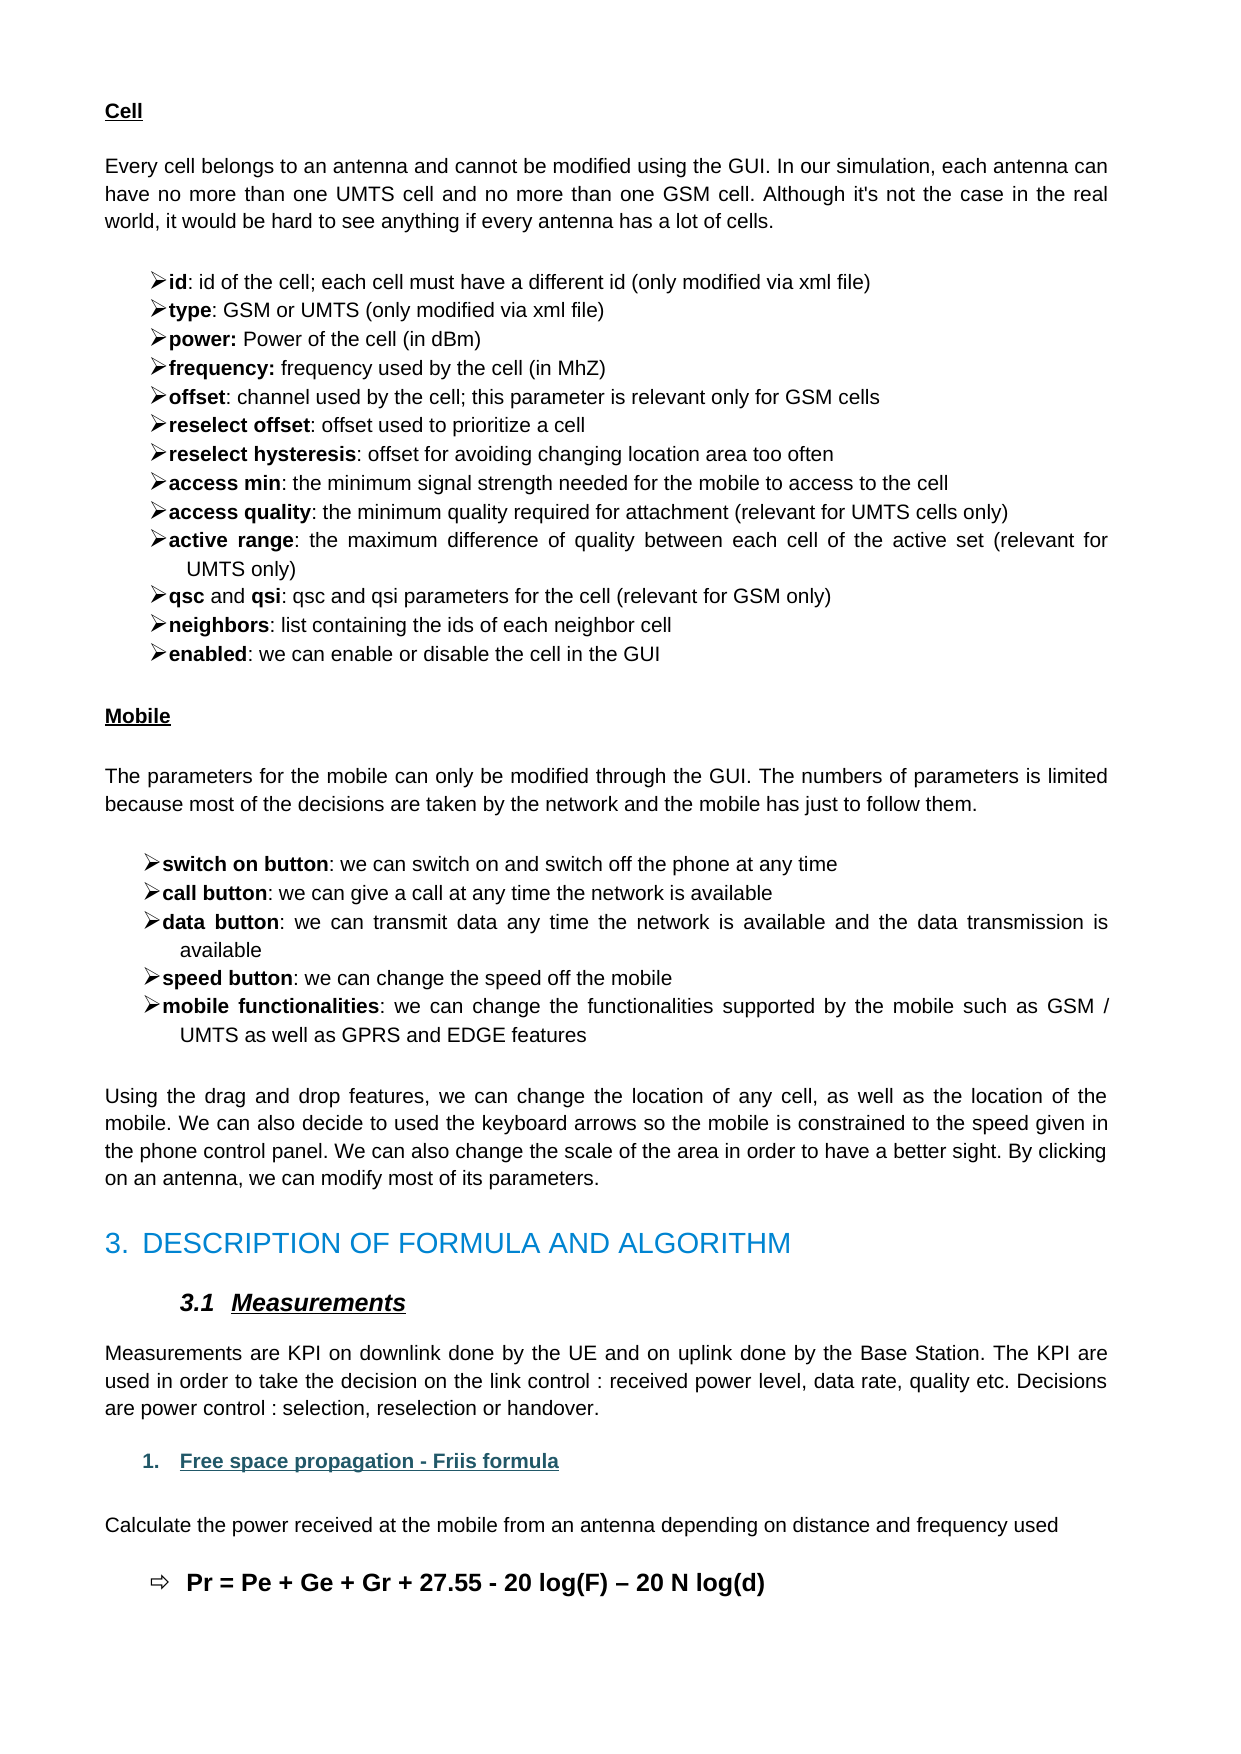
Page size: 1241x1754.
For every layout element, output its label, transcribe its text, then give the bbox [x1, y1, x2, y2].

list enabled: we can enable or disable the cell in the GUI [149, 642, 1110, 667]
text Calculate the power received at the mobile from an antenna depending on distance and frequency used [104, 1513, 1110, 1537]
list power: Power of the cell (in dBm) [149, 327, 1110, 352]
list call button: we can give a call at any time the network is available [142, 881, 1110, 906]
list access min: the minimum signal strength needed for the mobile to access to the cell [149, 471, 1110, 496]
text Using the drag and drop features, we can change the location of any cell, as well as the location of the mobile. We can also decide to used the keyboard arrows so the mobile is constrained to the speed given in the phone control panel. We can also change the scale of the area in order to have a better sight. By clicking on an antenna, we can modify most of its parameters. [104, 1083, 1110, 1190]
list qsc and qsi: qsc and qsi parameters for the cell (relevant for GSM only) [149, 584, 1110, 609]
subtitle Measurements [179, 1287, 1110, 1316]
text Measurements are KPI on downlink done by the UE and on uplink done by the Base Station. The KPI are used in order to take the decision on the link control : received power level, data rate, quality etc. Decisions are power control : selection, reselection or handover. [104, 1341, 1110, 1420]
list data button: we can transmit data any time the network is available and the data transmission is available [142, 909, 1110, 962]
subtitle Free space propagation - Friis formula [142, 1449, 1110, 1473]
list switch on button: we can switch on and switch off the phone at any time [142, 852, 1110, 877]
list reselect hysteresis: offset for avoiding changing location area too often [149, 442, 1110, 467]
list type: GSM or UMTS (only modified via xml file) [149, 298, 1110, 323]
text Mobile [104, 703, 1110, 727]
text The parameters for the mobile can only be modified through the GUI. The numbers of parameters is limited because most of the decisions are taken by the network and the mobile has just to follow them. [104, 764, 1110, 816]
list offset: channel used by the cell; this parameter is relevant only for GSM cells [149, 384, 1110, 409]
subtitle DESCRIPTION OF FORMULA AND ALGORITHM [104, 1226, 1110, 1260]
list speed button: we can change the speed off the mobile [142, 966, 1110, 991]
list frequency: frequency used by the cell (in MhZ) [149, 356, 1110, 381]
list Pr = Pe + Ge + Gr + 27.55 - 20 log(F) – 20 N log(d) [149, 1568, 1110, 1597]
list access quality: the minimum quality required for attachment (relevant for UMTS cells only) [149, 499, 1110, 524]
list mobile functionalities: we can change the functionalities supported by the mobile such as GSM / UMTS as well as GPRS and EDGE features [142, 994, 1110, 1047]
list reselect offset: offset used to prioritize a cell [149, 413, 1110, 438]
list neighbors: list containing the ids of each neighbor cell [149, 613, 1110, 638]
list active range: the maximum difference of quality between each cell of the active set (relevant for UMTS only) [149, 528, 1110, 581]
text Every cell belongs to an antenna and cannot be modified using the GUI. In our simulation, each antenna can have no more than one UMTS cell and no more than one GSM cell. Although it's not the case in the real world, it would be hard to see anything if every antenna has a lot of cells. [104, 154, 1110, 233]
list id: id of the cell; each cell must have a different id (only modified via xml file) [149, 269, 1110, 294]
text Cell [104, 99, 1110, 123]
